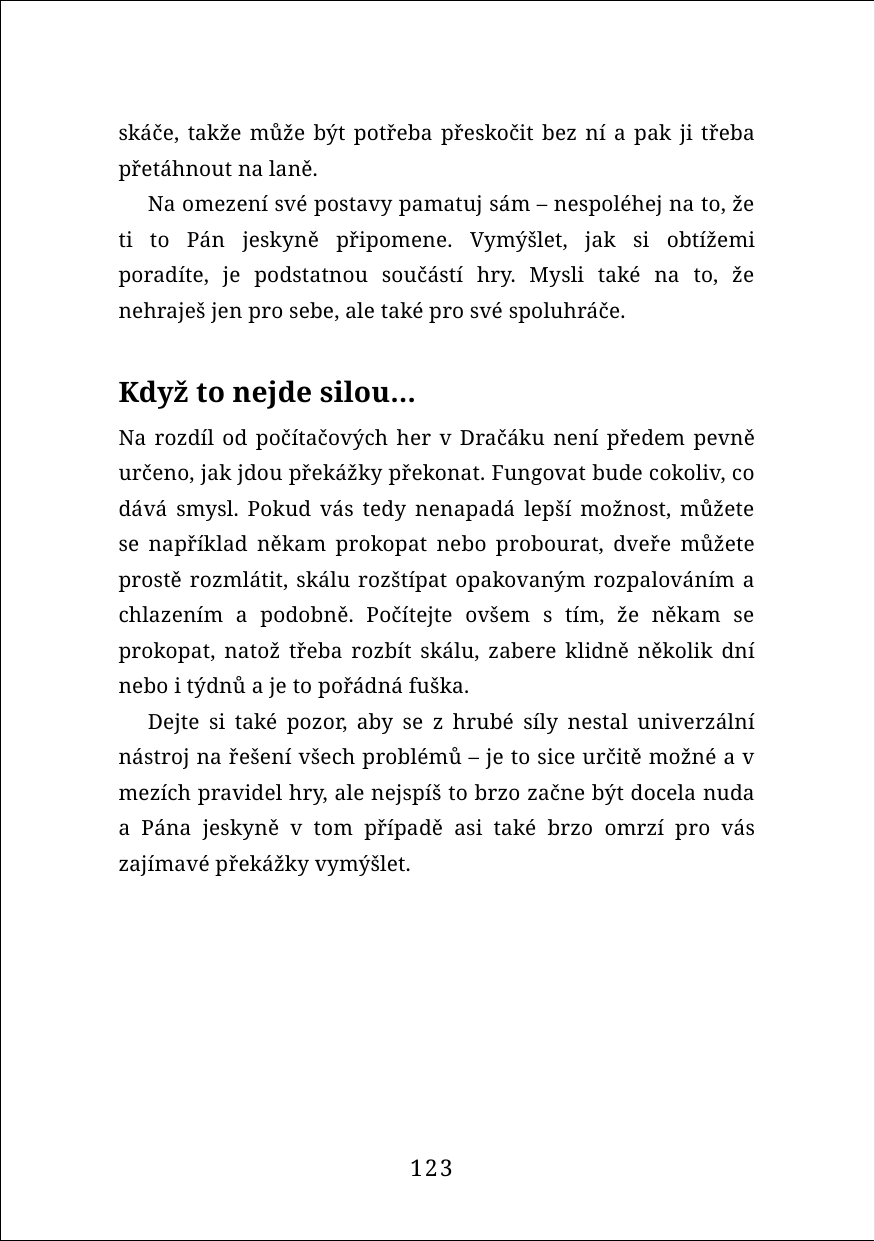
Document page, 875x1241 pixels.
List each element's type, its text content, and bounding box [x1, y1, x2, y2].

text Na rozdíl od počítačových her v Dračáku není předem pevně určeno, jak jdou překážky překonat. Fungovat bude cokoliv, co dává smysl. Pokud vás tedy nenapadá lepší možnost, můžete se například někam prokopat nebo probourat, dveře můžete prostě rozmlátit, skálu rozštípat opakovaným rozpalováním a chlazením a podobně. Počítejte ovšem s tím, že někam se prokopat, natož třeba rozbít skálu, zabere klidně několik dní nebo i týdnů a je to pořádná fuška. Dejte si také pozor, aby se z hrubé síly nestal univerzální nástroj na řešení všech problémů – je to sice určitě možné a v mezích pravidel hry, ale nejspíš to brzo začne být docela nuda a Pána jeskyně v tom případě asi také brzo omrzí pro vás zajímavé překážky vymýšlet. [118, 423, 756, 877]
text skáče, takže může být potřeba přeskočit bez ní a pak ji třeba přetáhnout na laně. Na omezení své postavy pamatuj sám – nespoléhej na to, že ti to Pán jeskyně připomene. Vymýšlet, jak si obtížemi poradíte, je podstatnou součástí hry. Mysli také na to, že nehraješ jen pro sebe, ale také pro své spoluhráče. [118, 118, 756, 324]
subtitle Když to nejde silou… [118, 373, 756, 411]
